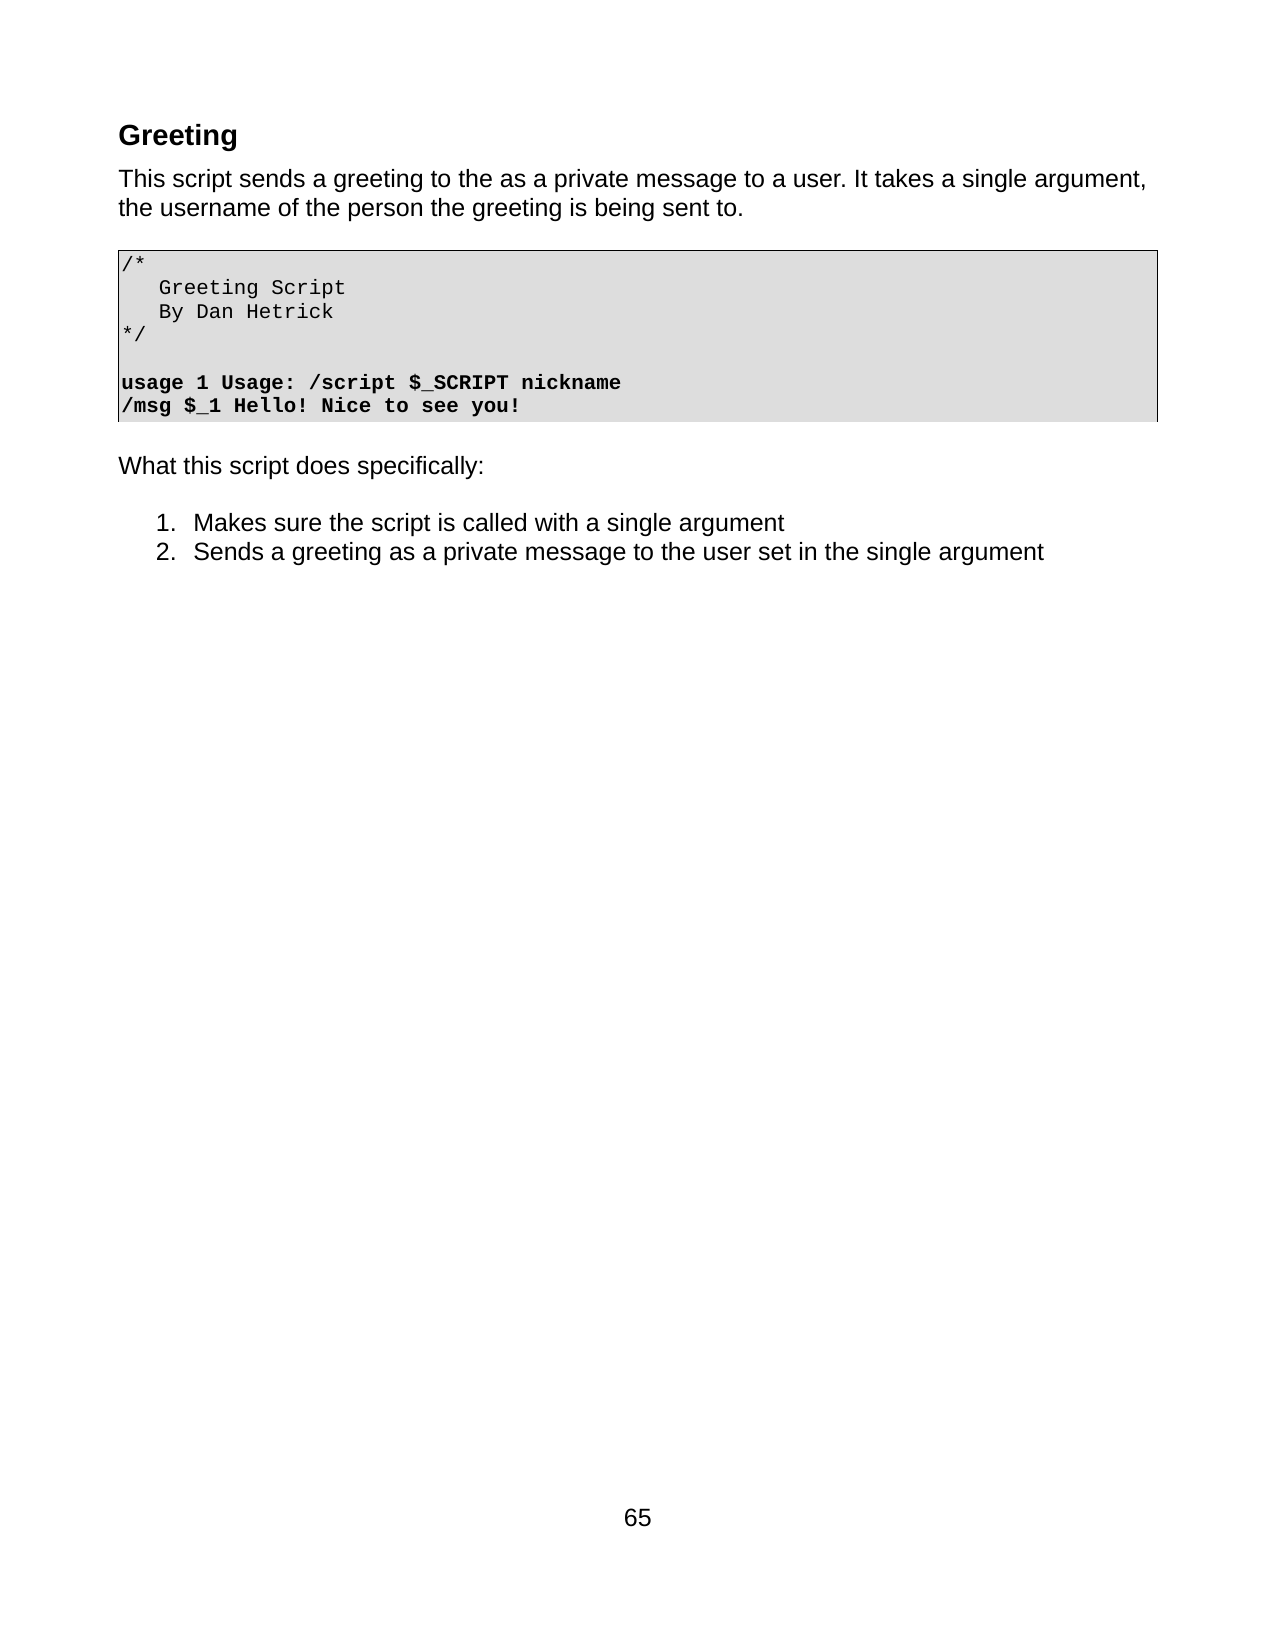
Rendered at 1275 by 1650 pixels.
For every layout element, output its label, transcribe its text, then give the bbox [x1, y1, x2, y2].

text This script sends a greeting to the as a private message to a user. It takes a single argument, the username of the person the greeting is being sent to. [118, 164, 1157, 222]
list Sends a greeting as a private message to the user set in the single argument [156, 537, 1157, 566]
text What this script does specifically: [118, 451, 1157, 479]
subtitle Greeting [118, 118, 1157, 152]
table_header /* Greeting Script By Dan Hetrick */ usage 1 Usage: /script $_SCRIPT nickname /msg $_1 Hello! Nice to see you! [119, 251, 1157, 422]
list Makes sure the script is called with a single argument [156, 508, 1157, 537]
